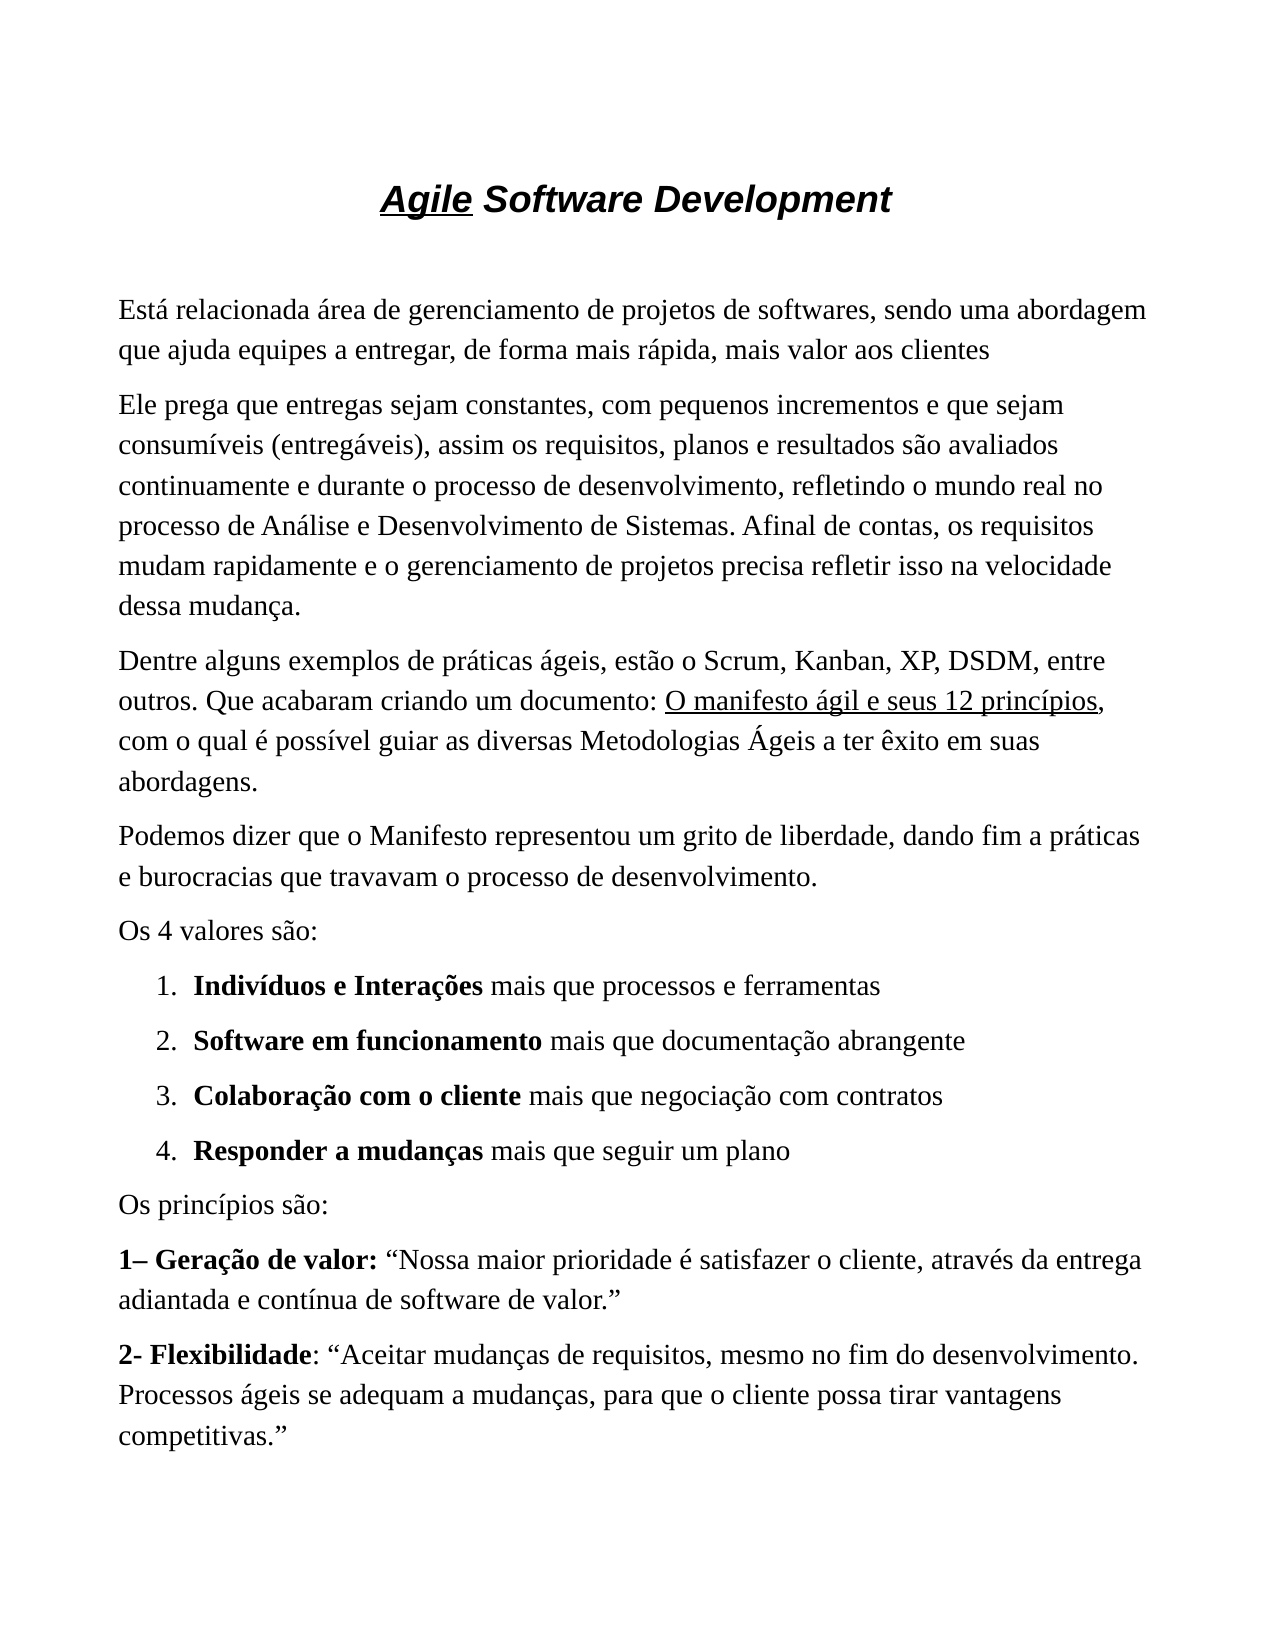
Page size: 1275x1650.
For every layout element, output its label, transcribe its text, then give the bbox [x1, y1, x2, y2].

text Está relacionada área de gerenciamento de projetos de softwares, sendo uma abordagem que ajuda equipes a entregar, de forma mais rápida, mais valor aos clientes [118, 292, 1157, 366]
text 1– Geração de valor: “Nossa maior prioridade é satisfazer o cliente, através da entrega adiantada e contínua de software de valor.” [118, 1242, 1157, 1316]
text Ele prega que entregas sejam constantes, com pequenos incrementos e que sejam consumíveis (entregáveis), assim os requisitos, planos e resultados são avaliados continuamente e durante o processo de desenvolvimento, refletindo o mundo real no processo de Análise e Desenvolvimento de Sistemas. Afinal de contas, os requisitos mudam rapidamente e o gerenciamento de projetos precisa refletir isso na velocidade dessa mudança. [118, 387, 1157, 622]
text Podemos dizer que o Manifesto representou um grito de liberdade, dando fim a práticas e burocracias que travavam o processo de desenvolvimento. [118, 818, 1157, 892]
list Responder a mudanças mais que seguir um plano [156, 1133, 1157, 1166]
text 2- Flexibilidade: “Aceitar mudanças de requisitos, mesmo no fim do desenvolvimento. Processos ágeis se adequam a mudanças, para que o cliente possa tirar vantagens competitivas.” [118, 1337, 1157, 1451]
text Os princípios são: [118, 1187, 1157, 1221]
text Os 4 valores são: [118, 913, 1157, 947]
list Colaboração com o cliente mais que negociação com contratos [156, 1078, 1157, 1111]
text Dentre alguns exemplos de práticas ágeis, estão o Scrum, Kanban, XP, DSDM, entre outros. Que acabaram criando um documento: O manifesto ágil e seus 12 princípios, com o qual é possível guiar as diversas Metodologias Ágeis a ter êxito em suas abordagens. [118, 643, 1157, 797]
subtitle Agile Software Development [118, 176, 1157, 220]
list Software em funcionamento mais que documentação abrangente [156, 1023, 1157, 1057]
list Indivíduos e Interações mais que processos e ferramentas [156, 968, 1157, 1002]
